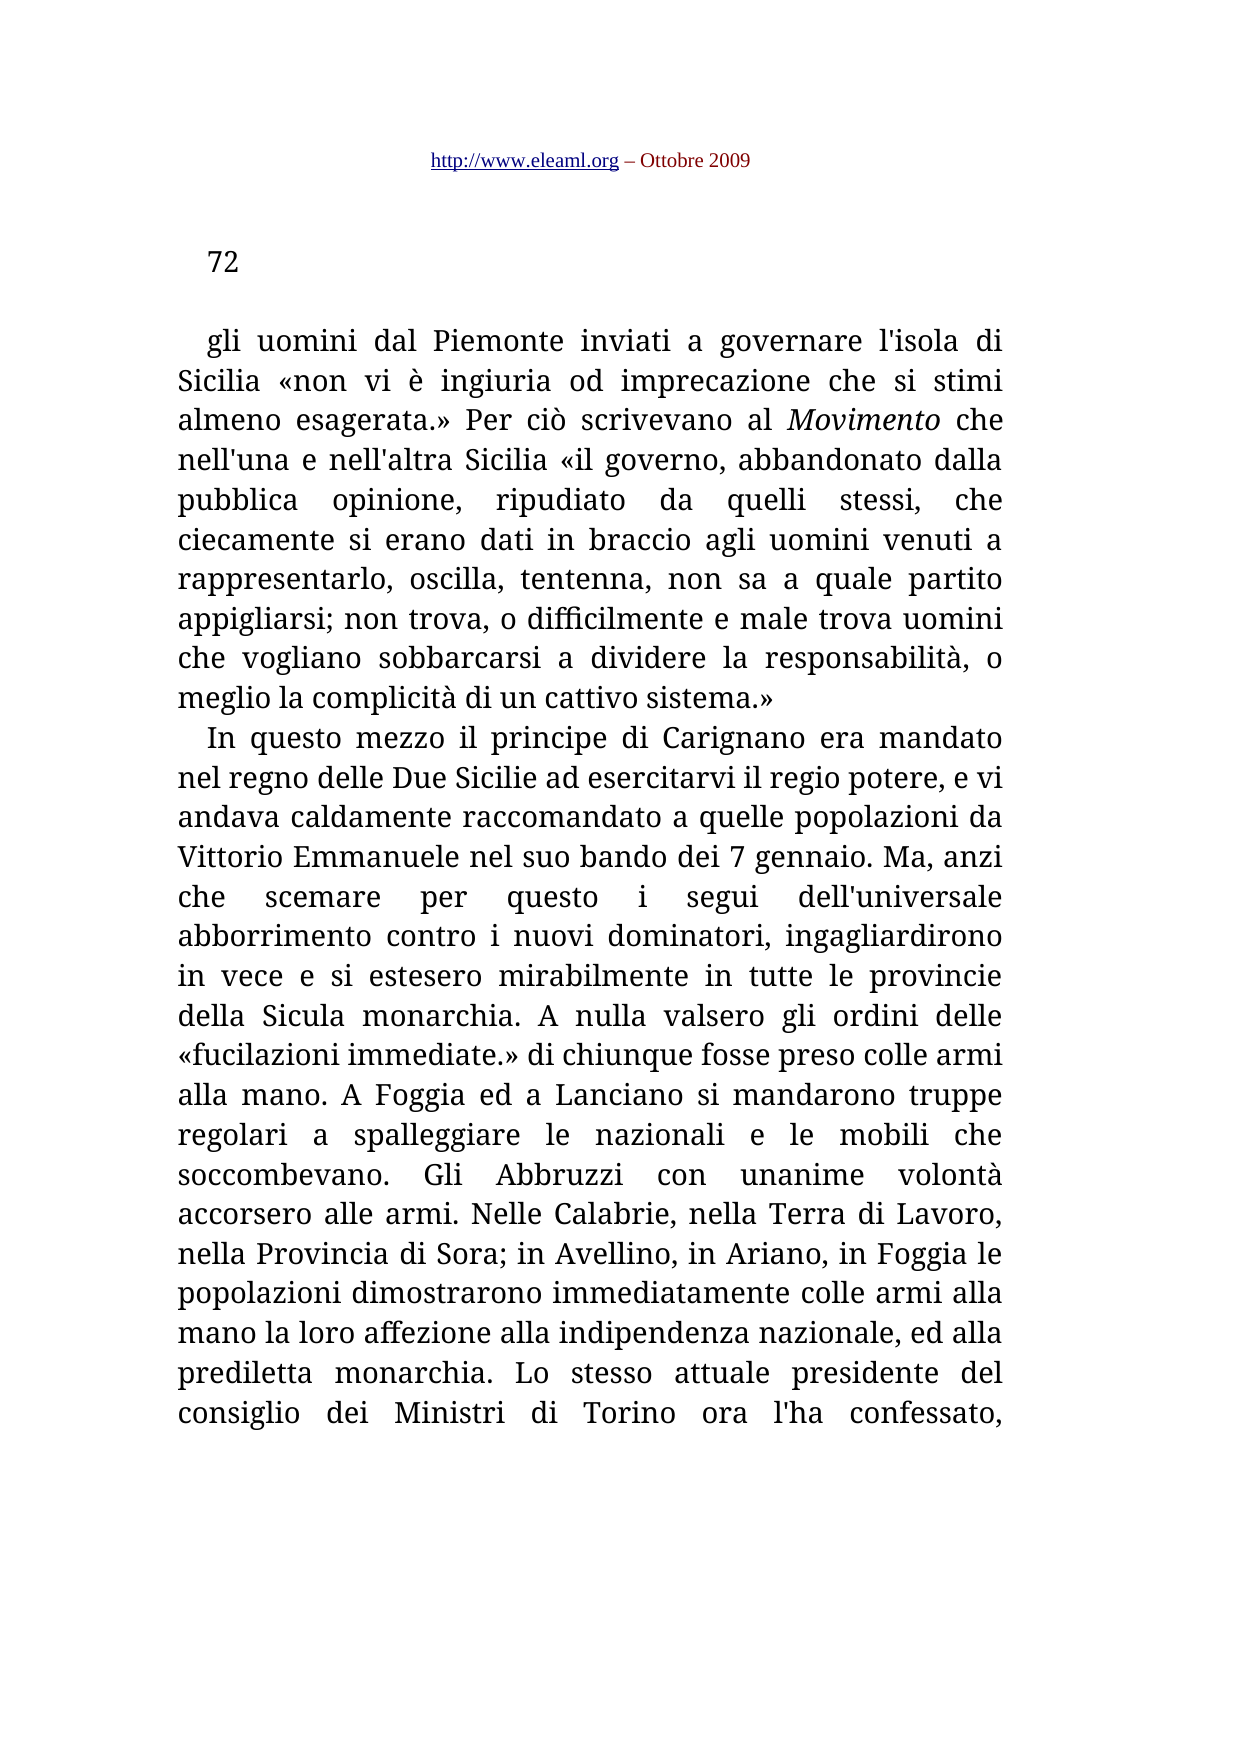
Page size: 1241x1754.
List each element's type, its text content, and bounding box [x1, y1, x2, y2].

text In questo mezzo il principe di Carignano era mandato nel regno delle Due Sicilie ad esercitarvi il regio potere, e vi andava caldamente raccomandato a quelle popolazioni da Vittorio Emmanuele nel suo bando dei 7 gennaio. Ma, anzi che scemare per questo i segui dell'universale abborrimento contro i nuovi dominatori, ingagliardirono in vece e si estesero mirabilmente in tutte le provincie della Sicula monarchia. A nulla valsero gli ordini delle «fucilazioni immediate.» di chiunque fosse preso colle armi alla mano. A Foggia ed a Lanciano si mandarono truppe regolari a spalleggiare le nazionali e le mobili che soccombevano. Gli Abbruzzi con unanime volontà accorsero alle armi. Nelle Calabrie, nella Terra di Lavoro, nella Provincia di Sora; in Avellino, in Ariano, in Foggia le popolazioni dimostrarono immediatamente colle armi alla mano la loro affezione alla indipendenza nazionale, ed alla prediletta monarchia. Lo stesso attuale presidente del consiglio dei Ministri di Torino ora l'ha confessato, [177, 717, 1004, 1432]
text gli uomini dal Piemonte inviati a governare l'isola di Sicilia «non vi è ingiuria od imprecazione che si stimi almeno esagerata.» Per ciò scrivevano al Movimento che nell'una e nell'altra Sicilia «il governo, abbandonato dalla pubblica opinione, ripudiato da quelli stessi, che ciecamente si erano dati in braccio agli uomini venuti a rappresentarlo, oscilla, tentenna, non sa a quale partito appigliarsi; non trova, o difficilmente e male trova uomini che vogliano sobbarcarsi a dividere la responsabilità, o meglio la complicità di un cattivo sistema.» [177, 320, 1004, 717]
text 72 [177, 241, 1004, 281]
